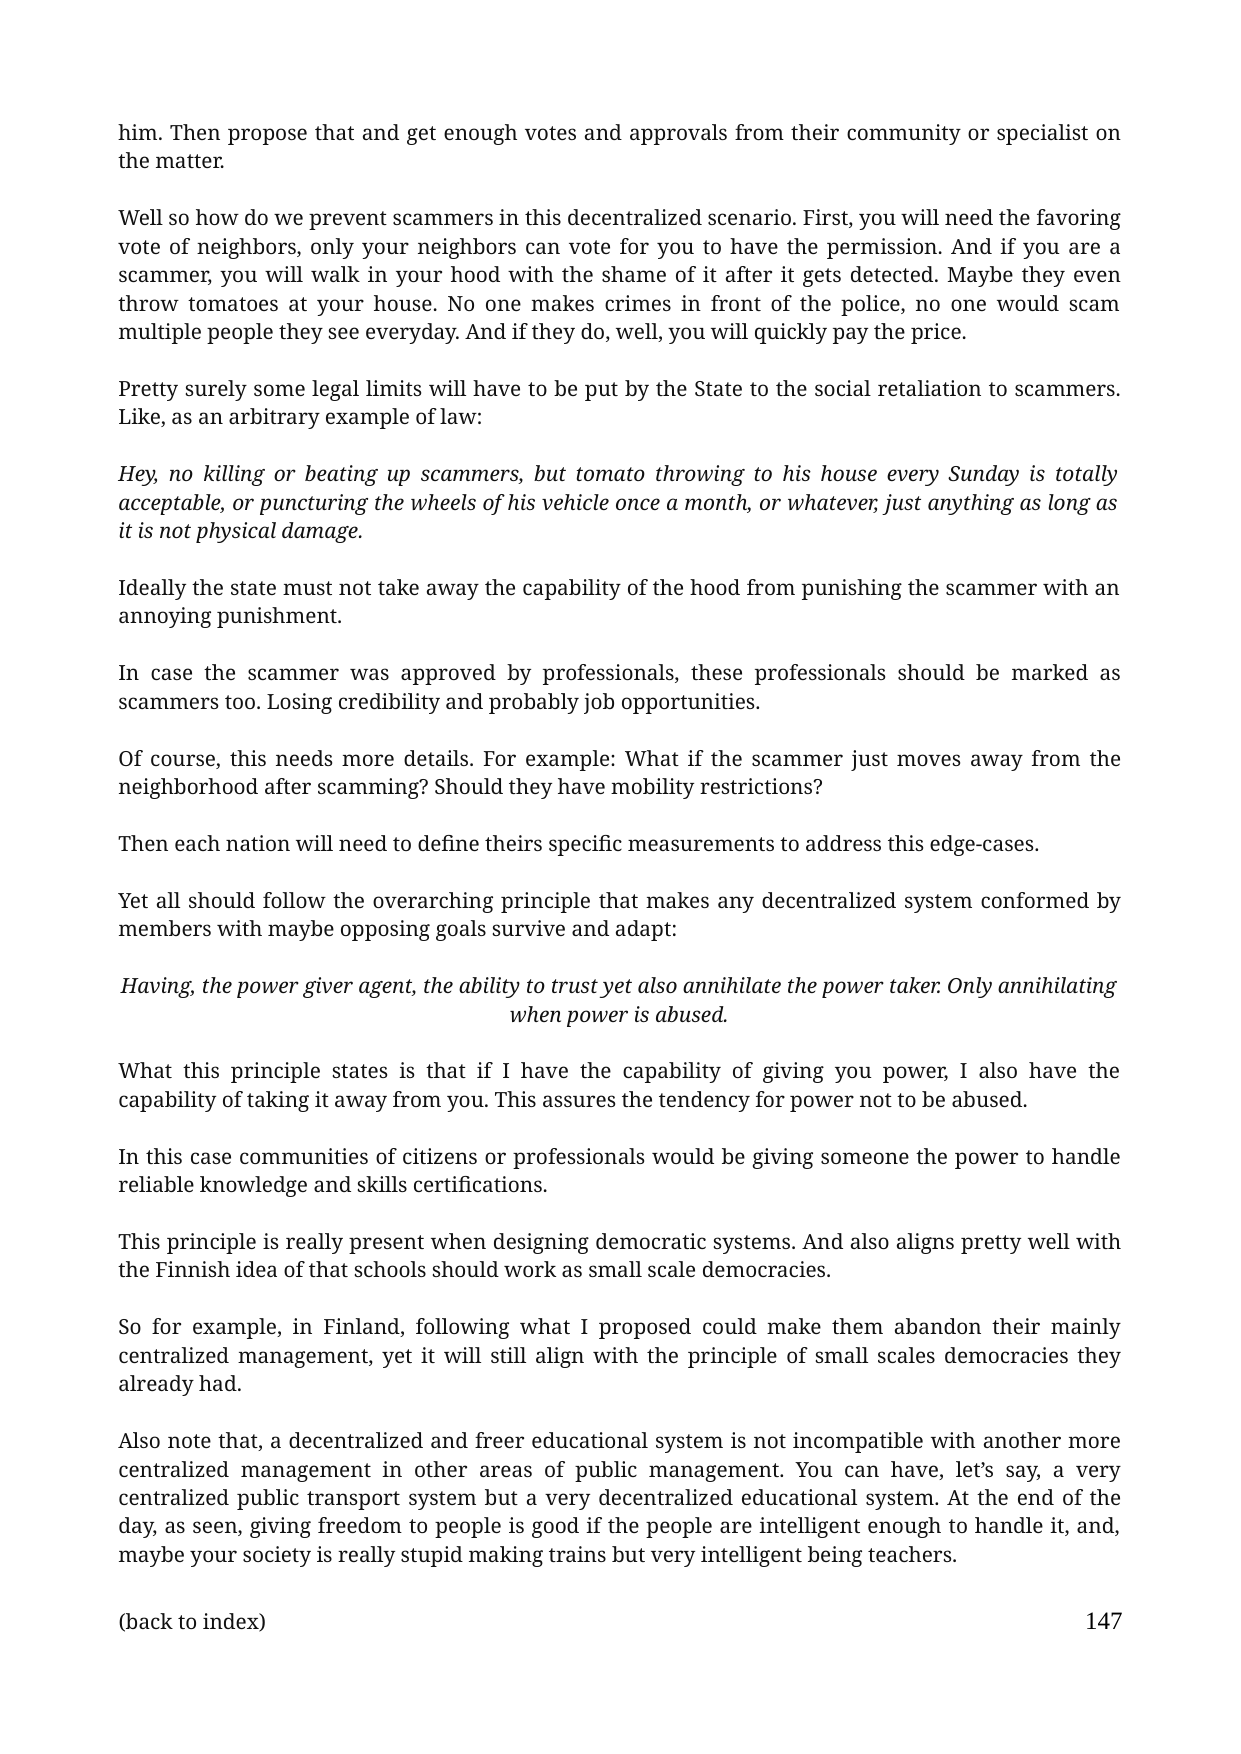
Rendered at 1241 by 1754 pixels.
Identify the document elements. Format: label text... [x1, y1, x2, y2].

text This principle is really present when designing democratic systems. And also aligns pretty well with the Finnish idea of that schools should work as small scale democracies. [118, 1227, 1122, 1284]
text Yet all should follow the overarching principle that makes any decentralized system conformed by members with maybe opposing goals survive and adapt: [118, 886, 1122, 943]
text Hey, no killing or beating up scammers, but tomato throwing to his house every Sunday is totally acceptable, or puncturing the wheels of his vehicle once a month, or whatever, just anything as long as it is not physical damage. [118, 459, 1122, 545]
text Pretty surely some legal limits will have to be put by the State to the social retaliation to scammers. Like, as an arbitrary example of law: [118, 374, 1122, 431]
text What this principle states is that if I have the capability of giving you power, I also have the capability of taking it away from you. This assures the tendency for power not to be abused. [118, 1057, 1122, 1113]
text In this case communities of citizens or professionals would be giving someone the power to handle reliable knowledge and skills certifications. [118, 1142, 1122, 1199]
text Also note that, a decentralized and freer educational system is not incompatible with another more centralized management in other areas of public management. You can have, let’s say, a very centralized public transport system but a very decentralized educational system. At the end of the day, as seen, giving freedom to people is good if the people are intelligent enough to handle it, and, maybe your society is really stupid making trains but very intelligent being teachers. [118, 1426, 1122, 1568]
text So for example, in Finland, following what I proposed could make them abandon their mainly centralized management, yet it will still align with the principle of small scales democracies they already had. [118, 1312, 1122, 1398]
text Well so how do we prevent scammers in this decentralized scenario. First, you will need the favoring vote of neighbors, only your neighbors can vote for you to have the permission. And if you are a scammer, you will walk in your hood with the shame of it after it gets detected. Maybe they even throw tomatoes at your house. No one makes crimes in front of the police, no one would scam multiple people they see everyday. And if they do, well, you will quickly pay the price. [118, 203, 1122, 346]
text In case the scammer was approved by professionals, these professionals should be marked as scammers too. Losing credibility and probably job opportunities. [118, 658, 1122, 715]
text Having, the power giver agent, the ability to trust yet also annihilate the power taker. Only annihilating when power is abused. [118, 971, 1122, 1028]
text Then each nation will need to define theirs specific measurements to address this edge-cases. [118, 829, 1122, 857]
text Ideally the state must not take away the capability of the hood from punishing the scammer with an annoying punishment. [118, 573, 1122, 630]
text him. Then propose that and get enough votes and approvals from their community or specialist on the matter. [118, 118, 1122, 175]
text Of course, this needs more details. For example: What if the scammer just moves away from the neighborhood after scamming? Should they have mobility restrictions? [118, 744, 1122, 801]
